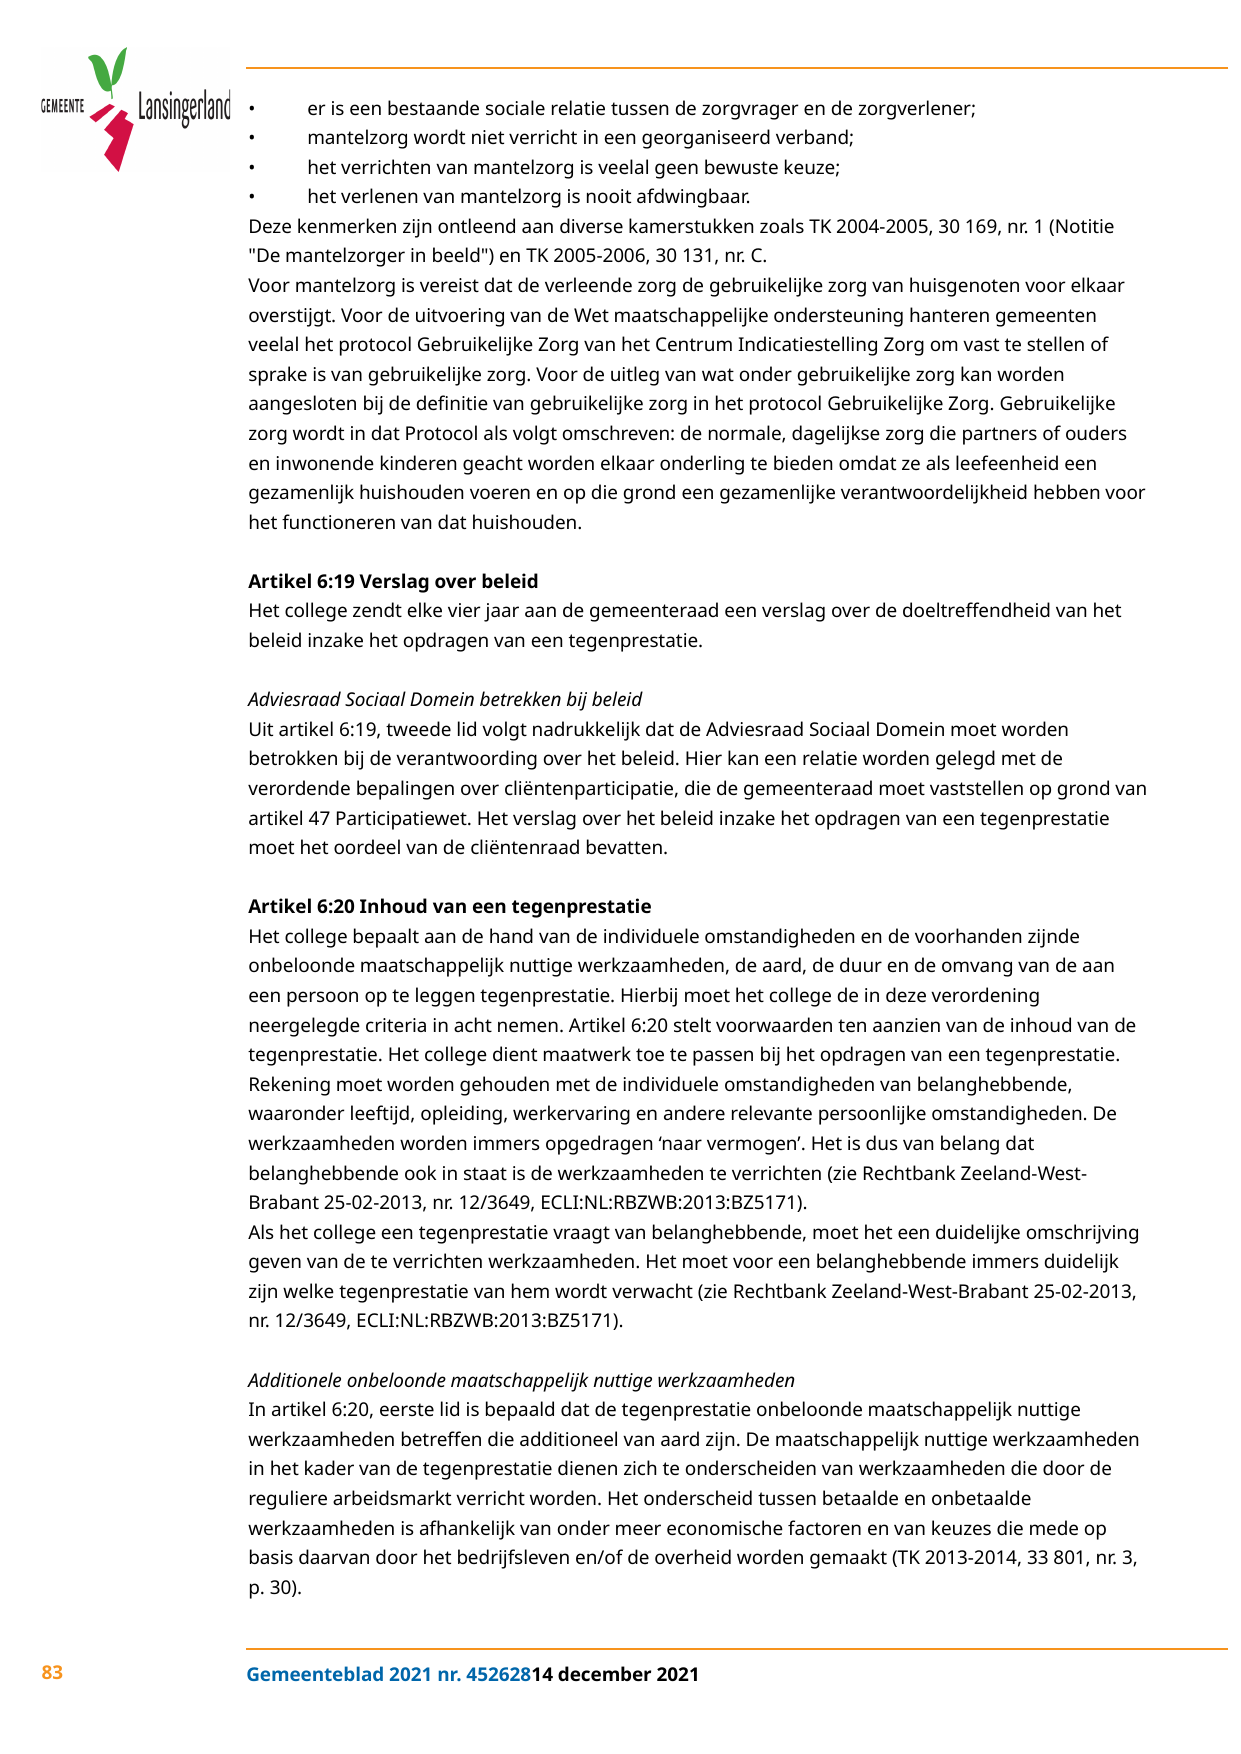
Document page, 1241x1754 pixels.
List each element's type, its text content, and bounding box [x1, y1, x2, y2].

list er is een bestaande sociale relatie tussen de zorgvrager en de zorgverlener; [248, 95, 1152, 121]
picture [41, 47, 231, 172]
text Additionele onbeloonde maatschappelijk nuttige werkzaamheden [248, 1367, 1152, 1393]
text Voor mantelzorg is vereist dat de verleende zorg de gebruikelijke zorg van huisgenoten voor elkaar overstijgt. Voor de uitvoering van de Wet maatschappelijke ondersteuning hanteren gemeenten veelal het protocol Gebruikelijke Zorg van het Centrum Indicatiestelling Zorg om vast te stellen of sprake is van gebruikelijke zorg. Voor de uitleg van wat onder gebruikelijke zorg kan worden aangesloten bij de definitie van gebruikelijke zorg in het protocol Gebruikelijke Zorg. Gebruikelijke zorg wordt in dat Protocol als volgt omschreven: de normale, dagelijkse zorg die partners of ouders en inwonende kinderen geacht worden elkaar onderling te bieden omdat ze als leefeenheid een gezamenlijk huishouden voeren en op die grond een gezamenlijke verantwoordelijkheid hebben voor het functioneren van dat huishouden. [248, 272, 1152, 535]
text Het college bepaalt aan de hand van de individuele omstandigheden en de voorhanden zijnde onbeloonde maatschappelijk nuttige werkzaamheden, de aard, de duur en de omvang van de aan een persoon op te leggen tegenprestatie. Hierbij moet het college de in deze verordening neergelegde criteria in acht nemen. Artikel 6:20 stelt voorwaarden ten aanzien van de inhoud van de tegenprestatie. Het college dient maatwerk toe te passen bij het opdragen van een tegenprestatie. Rekening moet worden gehouden met de individuele omstandigheden van belanghebbende, waaronder leeftijd, opleiding, werkervaring en andere relevante persoonlijke omstandigheden. De werkzaamheden worden immers opgedragen ‘naar vermogen’. Het is dus van belang dat belanghebbende ook in staat is de werkzaamheden te verrichten (zie Rechtbank Zeeland-West-Brabant 25-02-2013, nr. 12/3649, ECLI:NL:RBZWB:2013:BZ5171). [248, 923, 1152, 1215]
list mantelzorg wordt niet verricht in een georganiseerd verband; [248, 124, 1152, 150]
text Deze kenmerken zijn ontleend aan diverse kamerstukken zoals TK 2004-2005, 30 169, nr. 1 (Notitie [248, 213, 1152, 239]
text Adviesraad Sociaal Domein betrekken bij beleid [248, 686, 1152, 712]
text In artikel 6:20, eerste lid is bepaald dat de tegenprestatie onbeloonde maatschappelijk nuttige werkzaamheden betreffen die additioneel van aard zijn. De maatschappelijk nuttige werkzaamheden in het kader van de tegenprestatie dienen zich te onderscheiden van werkzaamheden die door de reguliere arbeidsmarkt verricht worden. Het onderscheid tussen betaalde en onbetaalde werkzaamheden is afhankelijk van onder meer economische factoren en van keuzes die mede op basis daarvan door het bedrijfsleven en/of de overheid worden gemaakt (TK 2013-2014, 33 801, nr. 3, p. 30). [248, 1396, 1152, 1600]
list het verlenen van mantelzorg is nooit afdwingbaar. [248, 183, 1152, 209]
text Als het college een tegenprestatie vraagt van belanghebbende, moet het een duidelijke omschrijving geven van de te verrichten werkzaamheden. Het moet voor een belanghebbende immers duidelijk zijn welke tegenprestatie van hem wordt verwacht (zie Rechtbank Zeeland-West-Brabant 25-02-2013, nr. 12/3649, ECLI:NL:RBZWB:2013:BZ5171). [248, 1219, 1152, 1333]
text Uit artikel 6:19, tweede lid volgt nadrukkelijk dat de Adviesraad Sociaal Domein moet worden betrokken bij de verantwoording over het beleid. Hier kan een relatie worden gelegd met de verordende bepalingen over cliëntenparticipatie, die de gemeenteraad moet vaststellen op grond van artikel 47 Participatiewet. Het verslag over het beleid inzake het opdragen van een tegenprestatie moet het oordeel van de cliëntenraad bevatten. [248, 716, 1152, 860]
text Artikel 6:19 Verslag over beleid [248, 568, 1152, 594]
text "De mantelzorger in beeld") en TK 2005-2006, 30 131, nr. C. [248, 243, 1152, 268]
text Artikel 6:20 Inhoud van een tegenprestatie [248, 893, 1152, 919]
text Het college zendt elke vier jaar aan de gemeenteraad een verslag over de doeltreffendheid van het beleid inzake het opdragen van een tegenprestatie. [248, 598, 1152, 653]
list het verrichten van mantelzorg is veelal geen bewuste keuze; [248, 154, 1152, 180]
